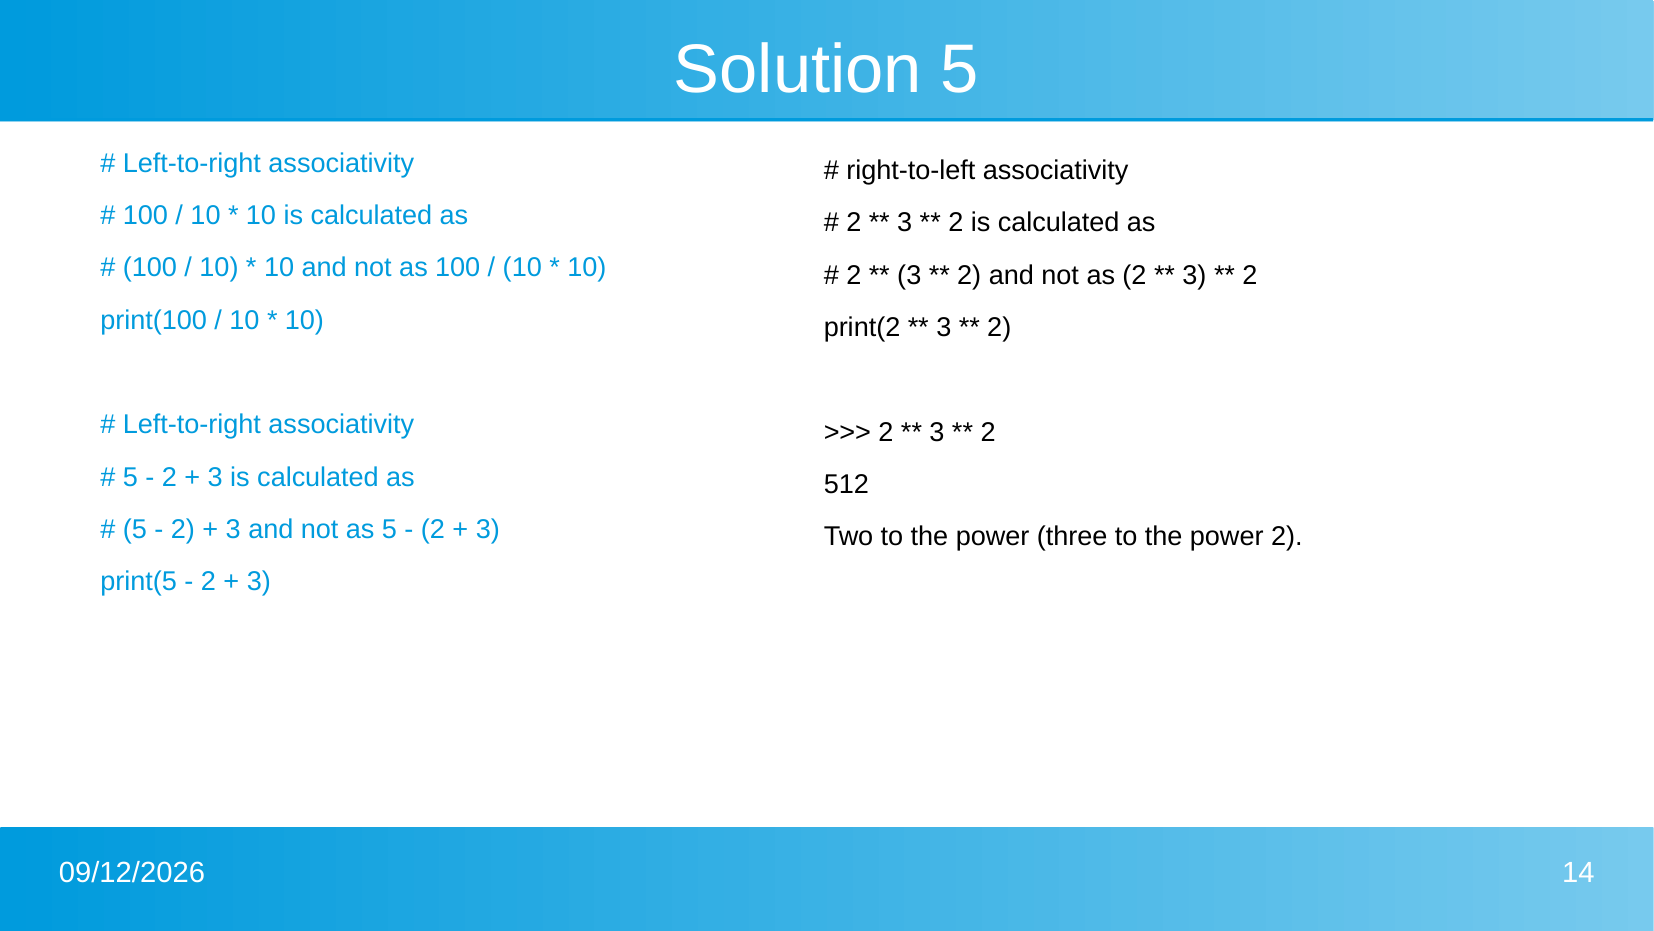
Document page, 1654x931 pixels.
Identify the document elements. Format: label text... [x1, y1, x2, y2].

text_box # right-to-left associativity # 2 ** 3 ** 2 is calculated as # 2 ** (3 ** 2) and not as (2 ** 3) ** 2 print(2 ** 3 ** 2) >>> 2 ** 3 ** 2 512 Two to the power (three to the power 2). [738, 147, 1565, 612]
list # Left-to-right associativity # 100 / 10 * 10 is calculated as # (100 / 10) * 10 and not as 100 / (10 * 10) print(100 / 10 * 10) # Left-to-right associativity # 5 - 2 + 3 is calculated as # (5 - 2) + 3 and not as 5 - (2 + 3) print(5 - 2 + 3) [29, 147, 709, 739]
title Solution 5 [59, 29, 1595, 108]
